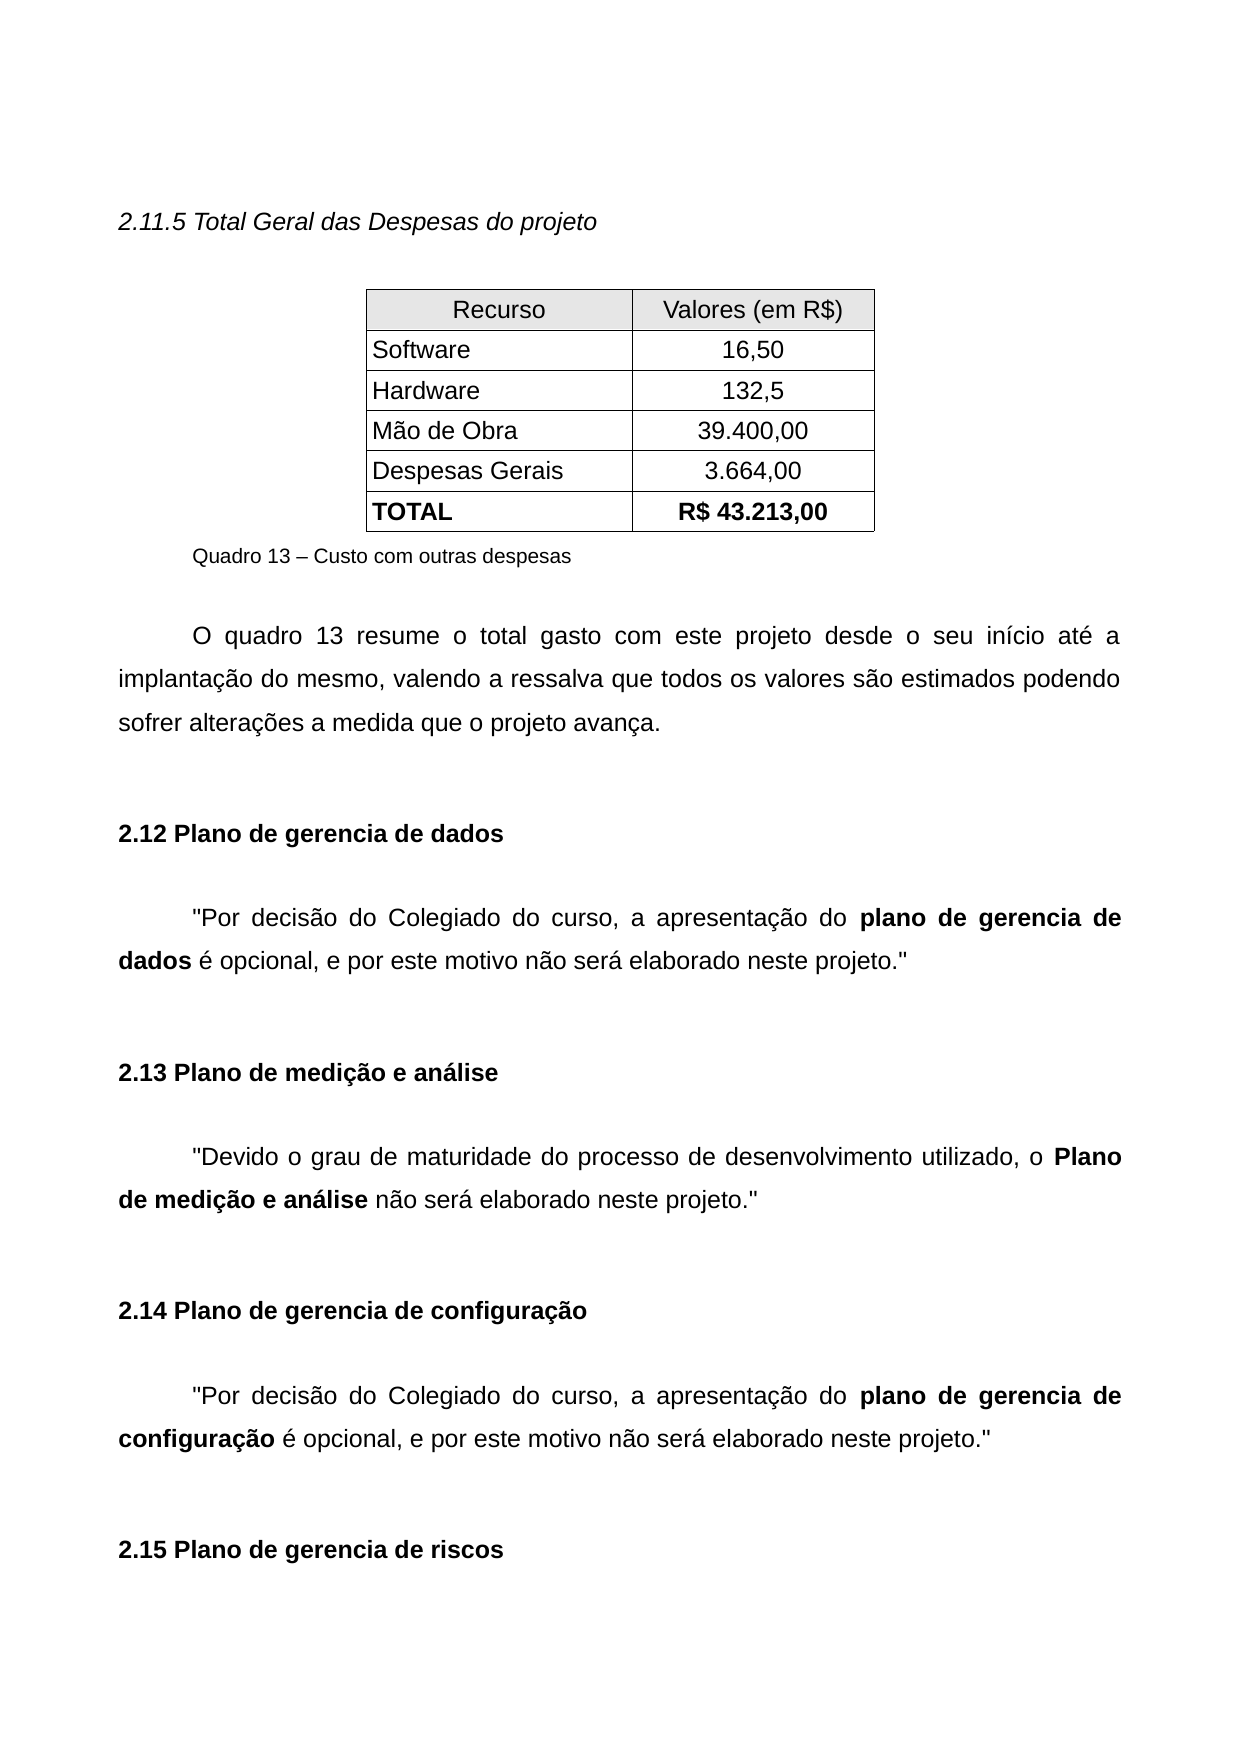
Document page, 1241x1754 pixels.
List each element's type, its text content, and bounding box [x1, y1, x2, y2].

subtitle 2.12 Plano de gerencia de dados [118, 819, 1122, 848]
table_cell Mão de Obra [367, 411, 632, 450]
subtitle 2.13 Plano de medição e análise [118, 1058, 1122, 1086]
table_header Recurso [367, 290, 632, 329]
text "Por decisão do Colegiado do curso, a apresentação do plano de gerencia de dados é opcional, e por este motivo não será elaborado neste projeto." [118, 903, 1122, 975]
table_cell 3.664,00 [633, 451, 874, 491]
text "Devido o grau de maturidade do processo de desenvolvimento utilizado, o Plano de medição e análise não será elaborado neste projeto." [118, 1142, 1122, 1214]
table_cell Software [367, 331, 632, 370]
table_cell 16,50 [633, 331, 874, 370]
subtitle 2.14 Plano de gerencia de configuração [118, 1296, 1122, 1325]
text O quadro 13 resume o total gasto com este projeto desde o seu início até a implantação do mesmo, valendo a ressalva que todos os valores são estimados podendo sofrer alterações a medida que o projeto avança. [118, 621, 1122, 736]
table_cell TOTAL [367, 492, 632, 531]
subtitle 2.15 Plano de gerencia de riscos [118, 1535, 1122, 1564]
text "Por decisão do Colegiado do curso, a apresentação do plano de gerencia de configuração é opcional, e por este motivo não será elaborado neste projeto." [118, 1381, 1122, 1453]
table_cell 39.400,00 [633, 411, 874, 450]
table_cell 132,5 [633, 371, 874, 410]
table_cell Hardware [367, 371, 632, 410]
subtitle 2.11.5 Total Geral das Despesas do projeto [118, 207, 1122, 235]
table_header Valores (em R$) [633, 290, 874, 329]
table_cell Despesas Gerais [367, 451, 632, 491]
text Quadro 13 – Custo com outras despesas [118, 544, 1122, 568]
table_cell R$ 43.213,00 [633, 492, 874, 531]
